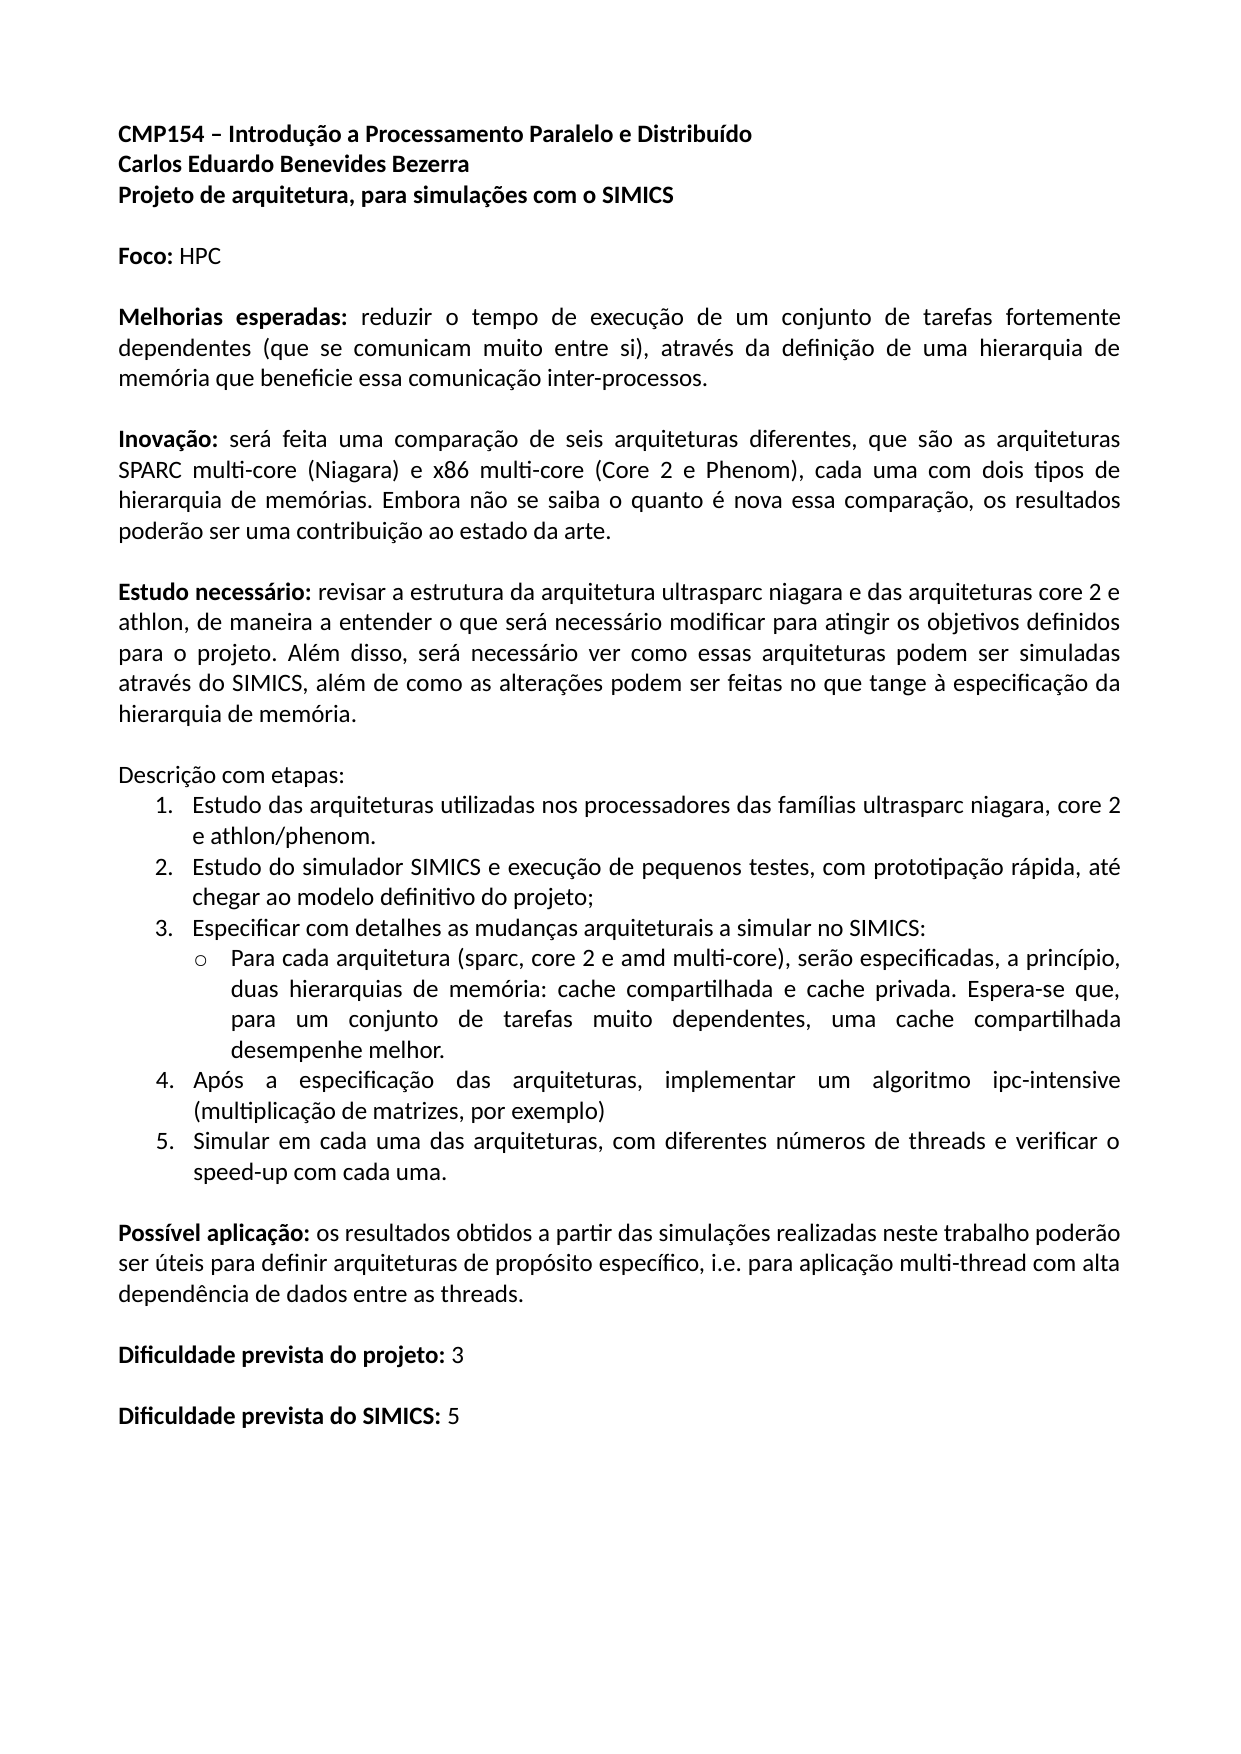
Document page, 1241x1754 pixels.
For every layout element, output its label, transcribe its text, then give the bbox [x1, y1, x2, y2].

text Carlos Eduardo Benevides Bezerra [118, 149, 1122, 179]
text Inovação: será feita uma comparação de seis arquiteturas diferentes, que são as arquiteturas SPARC multi-core (Niagara) e x86 multi-core (Core 2 e Phenom), cada uma com dois tipos de hierarquia de memórias. Embora não se saiba o quanto é nova essa comparação, os resultados poderão ser uma contribuição ao estado da arte. [118, 423, 1122, 545]
text Dificuldade prevista do SIMICS: 5 [118, 1400, 1122, 1431]
list Simular em cada uma das arquiteturas, com diferentes números de threads e verificar o speed-up com cada uma. [156, 1125, 1122, 1186]
text CMP154 – Introdução a Processamento Paralelo e Distribuído [118, 118, 1122, 149]
text Dificuldade prevista do projeto: 3 [118, 1339, 1122, 1369]
list Para cada arquitetura (sparc, core 2 e amd multi-core), serão especificadas, a princípio, duas hierarquias de memória: cache compartilhada e cache privada. Espera-se que, para um conjunto de tarefas muito dependentes, uma cache compartilhada desempenhe melhor. [193, 942, 1122, 1064]
text Possível aplicação: os resultados obtidos a partir das simulações realizadas neste trabalho poderão ser úteis para definir arquiteturas de propósito específico, i.e. para aplicação multi-thread com alta dependência de dados entre as threads. [118, 1217, 1122, 1308]
text Foco: HPC [118, 240, 1122, 271]
list Estudo do simulador SIMICS e execução de pequenos testes, com prototipação rápida, até chegar ao modelo definitivo do projeto; [154, 851, 1122, 912]
list Após a especificação das arquiteturas, implementar um algoritmo ipc-intensive (multiplicação de matrizes, por exemplo) [156, 1064, 1122, 1125]
text Descrição com etapas: [118, 759, 1122, 789]
text Estudo necessário: revisar a estrutura da arquitetura ultrasparc niagara e das arquiteturas core 2 e athlon, de maneira a entender o que será necessário modificar para atingir os objetivos definidos para o projeto. Além disso, será necessário ver como essas arquiteturas podem ser simuladas através do SIMICS, além de como as alterações podem ser feitas no que tange à especificação da hierarquia de memória. [118, 576, 1122, 728]
list Especificar com detalhes as mudanças arquiteturais a simular no SIMICS: [154, 912, 1122, 942]
text Melhorias esperadas: reduzir o tempo de execução de um conjunto de tarefas fortemente dependentes (que se comunicam muito entre si), através da definição de uma hierarquia de memória que beneficie essa comunicação inter-processos. [118, 301, 1122, 393]
text Projeto de arquitetura, para simulações com o SIMICS [118, 179, 1122, 210]
list Estudo das arquiteturas utilizadas nos processadores das famílias ultrasparc niagara, core 2 e athlon/phenom. [154, 789, 1122, 851]
